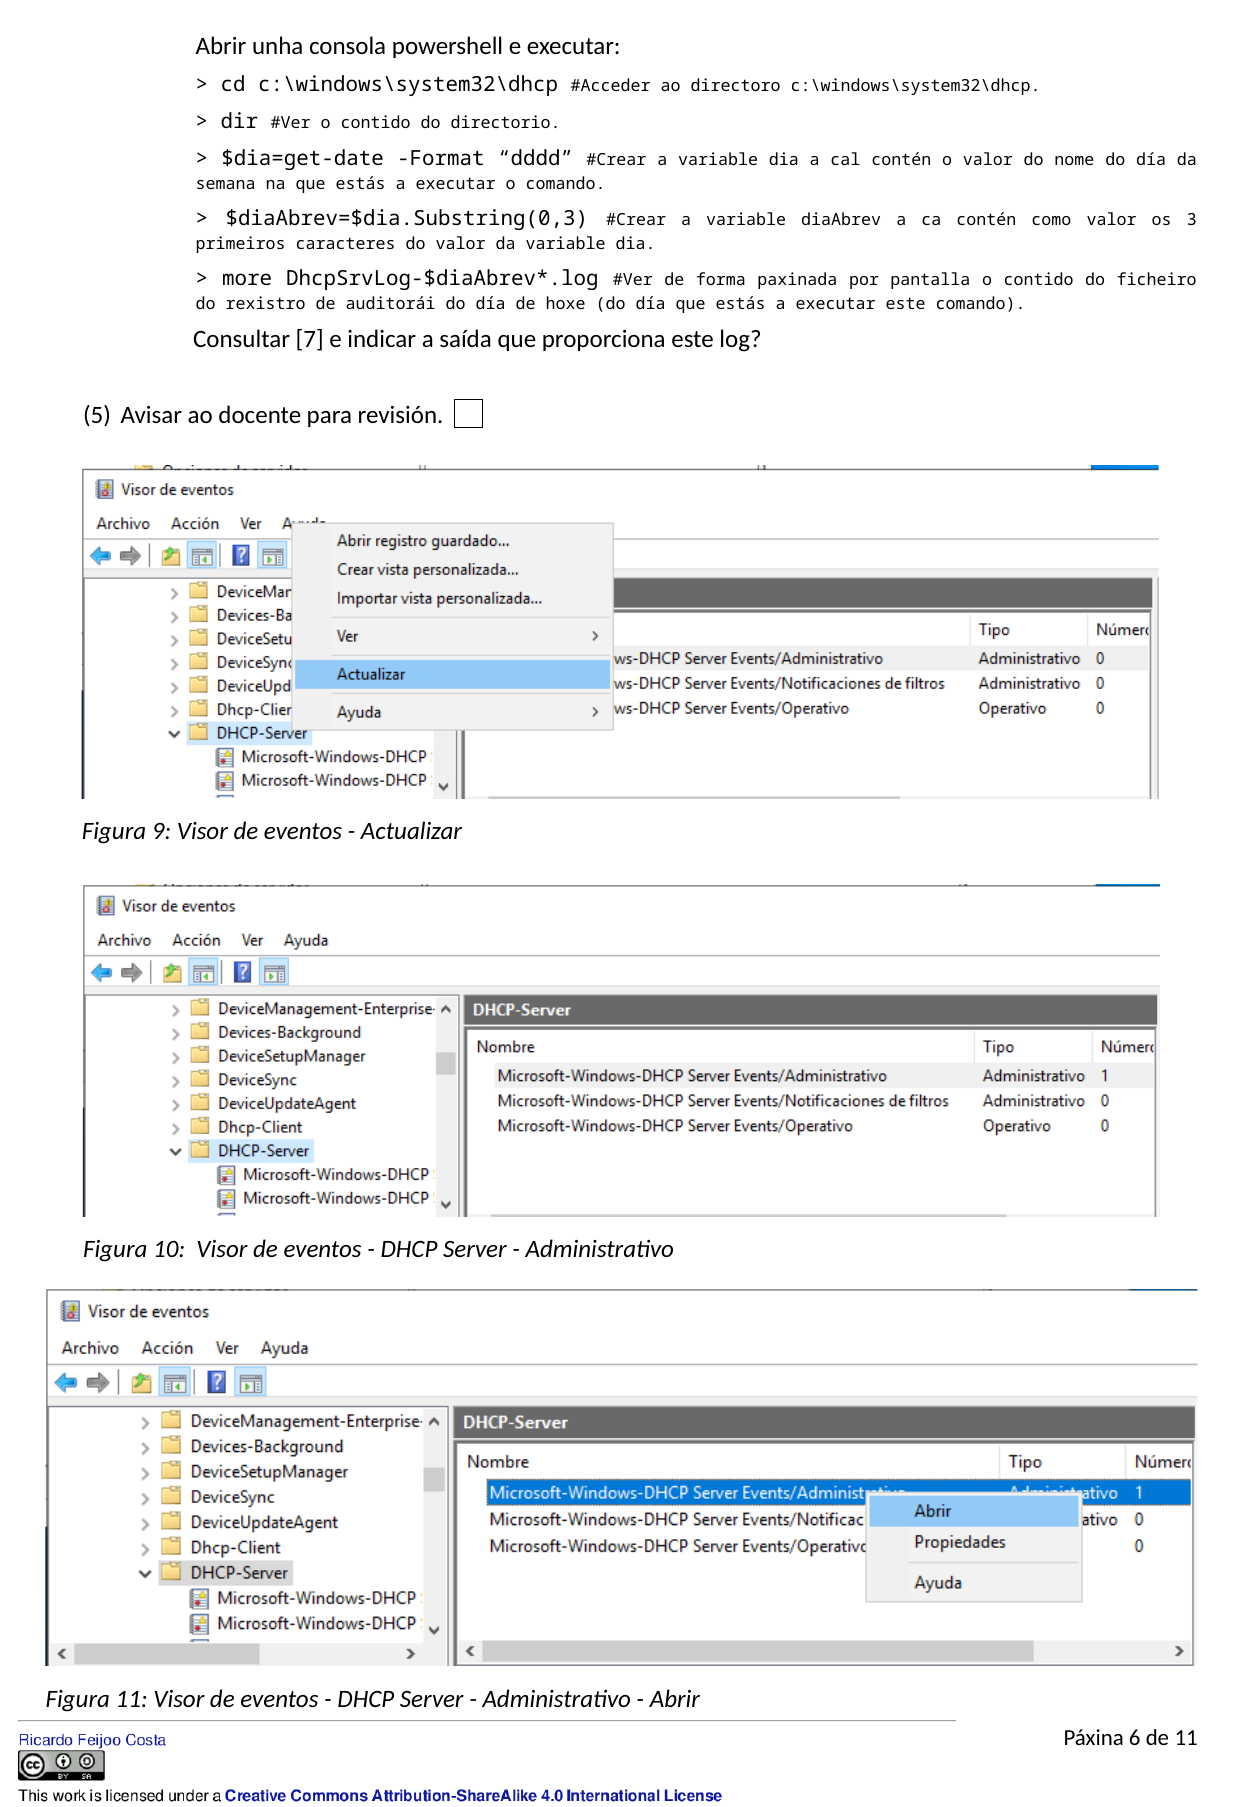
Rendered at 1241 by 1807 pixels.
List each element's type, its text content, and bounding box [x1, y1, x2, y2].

picture [82, 884, 1160, 1217]
picture [8, 1715, 957, 1806]
list > $diaAbrev=$dia.Substring(0,3) #Crear a variable diaAbrev a ca contén como valor os 3 primeiros caracteres do valor da variable dia. [158, 203, 1197, 254]
list Abrir unha consola powershell e executar: [158, 30, 1197, 60]
text Consultar [7] e indicar a saída que proporciona este log? [45, 323, 1197, 354]
picture [81, 465, 1159, 799]
text Figura 9: Visor de eventos - Actualizar [82, 799, 1159, 846]
list > more DhcpSrvLog-$diaAbrev*.log #Ver de forma paxinada por pantalla o contido do ficheiro do rexistro de auditorái do día de hoxe (do día que estás a executar este comando). [158, 263, 1197, 314]
list > $dia=get-date -Format “dddd” #Crear a variable dia a cal contén o valor do nome do día da semana na que estás a executar o comando. [158, 143, 1197, 195]
list Avisar ao docente para revisión. [83, 399, 1197, 430]
list > cd c:\windows\system32\dhcp #Acceder ao directoro c:\windows\system32\dhcp. [158, 69, 1197, 98]
text Figura 11: Visor de eventos - DHCP Server - Administrativo - Abrir [45, 1666, 1197, 1713]
list > dir #Ver o contido do directorio. [158, 106, 1197, 135]
picture [45, 1289, 1198, 1666]
text Figura 10: Visor de eventos - DHCP Server - Administrativo [83, 1217, 1160, 1264]
